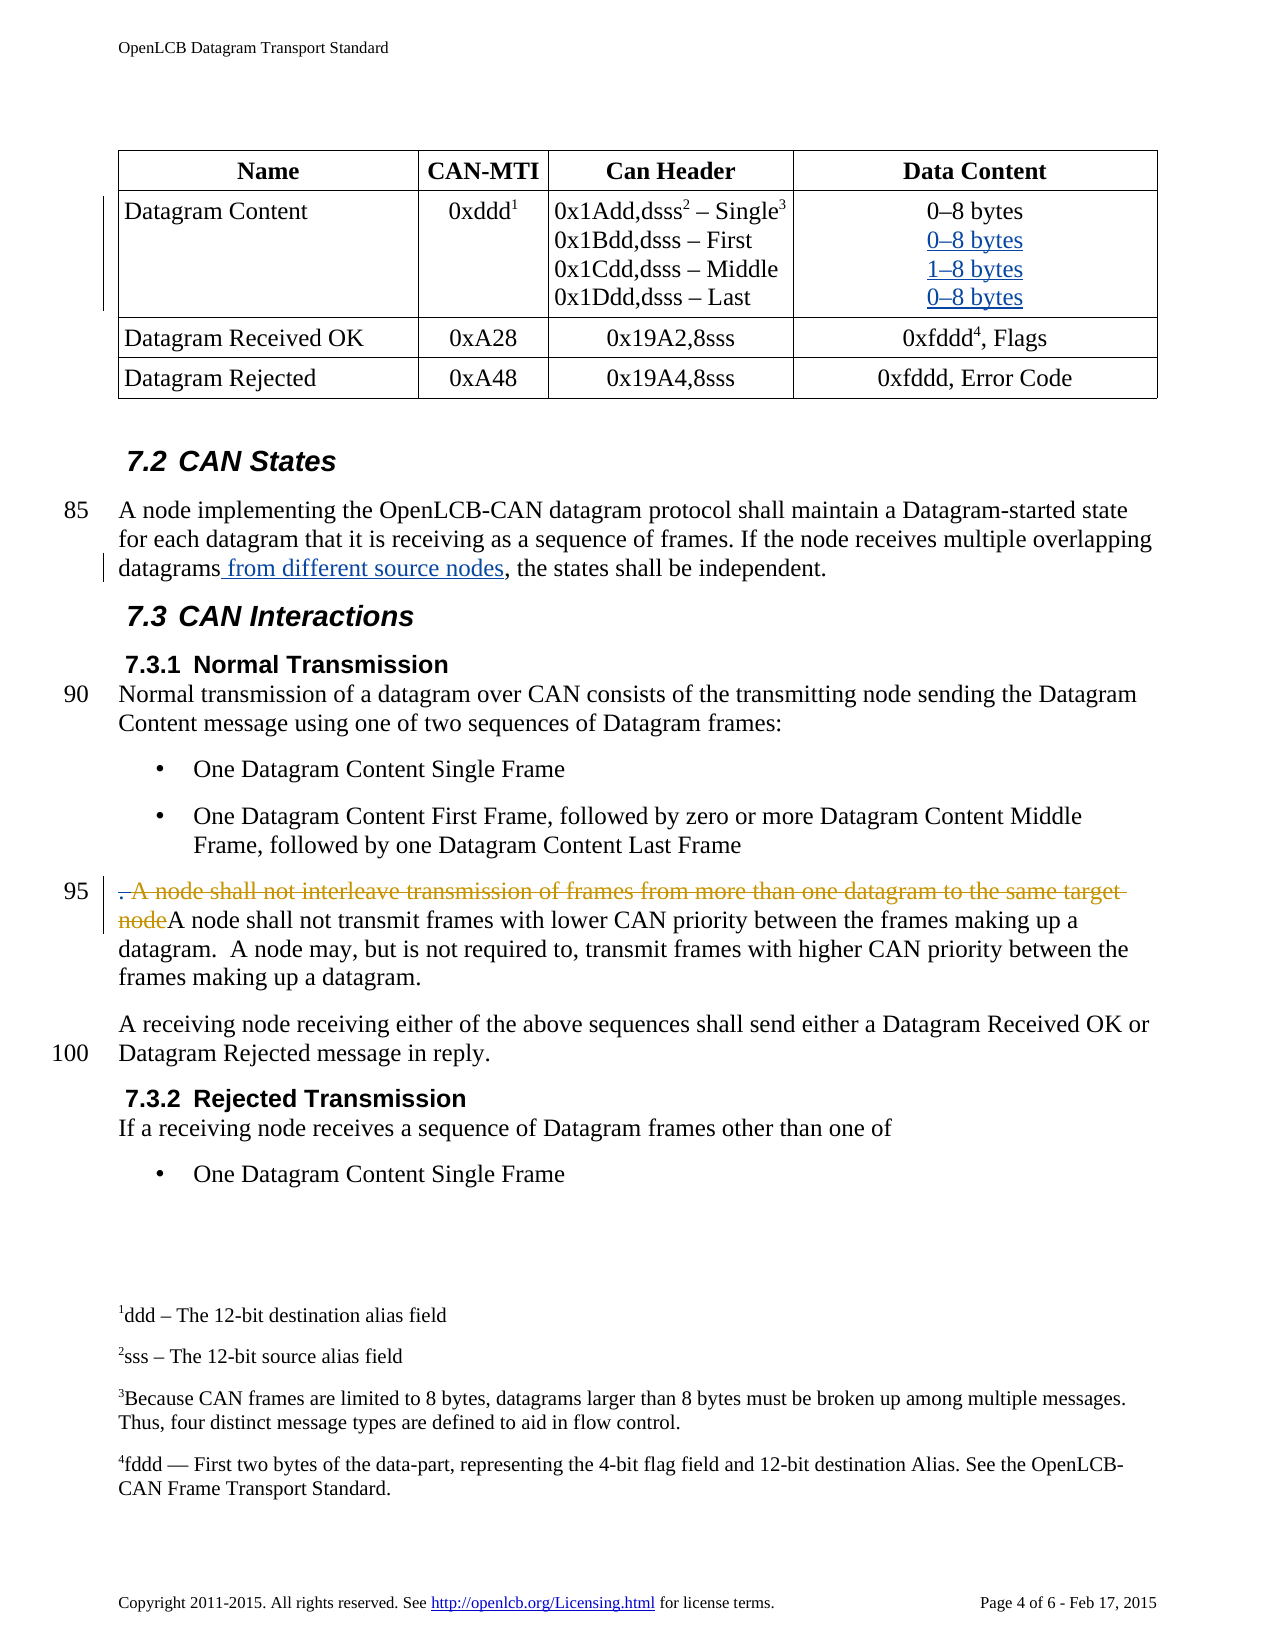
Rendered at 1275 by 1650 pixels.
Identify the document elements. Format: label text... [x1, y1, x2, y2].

text A node implementing the OpenLCB-CAN datagram protocol shall maintain a Datagram-started state for each datagram that it is receiving as a sequence of frames. If the node receives multiple overlapping datagrams from different source nodes, the states shall be independent. [118, 495, 1157, 582]
list One Datagram Content Single Frame [156, 754, 1157, 783]
table_cell 0xddd [419, 191, 548, 317]
table_cell Datagram Received OK [119, 318, 418, 357]
table_cell 0x19A2,8sss [549, 318, 793, 357]
table_header CAN-MTI [419, 151, 548, 190]
subtitle CAN Interactions [118, 599, 1157, 633]
subtitle Normal Transmission [118, 651, 1157, 679]
table_cell 0x19A4,8sss [549, 358, 793, 397]
text A receiving node receiving either of the above sequences shall send either a Datagram Received OK or Datagram Rejected message in reply. [118, 1009, 1157, 1066]
text A node shall not transmit frames with lower CAN priority between the frames making up a datagram. A node may, but is not required to, transmit frames with higher CAN priority between the frames making up a datagram. [118, 876, 1157, 991]
table_cell 0xfddd, Flags [794, 318, 1157, 357]
text If a receiving node receives a sequence of Datagram frames other than one of [118, 1113, 1157, 1142]
text Normal transmission of a datagram over CAN consists of the transmitting node sending the Datagram Content message using one of two sequences of Datagram frames: [118, 679, 1157, 737]
table_header Data Content [794, 151, 1157, 190]
list One Datagram Content First Frame, followed by zero or more Datagram Content Middle Frame, followed by one Datagram Content Last Frame [156, 801, 1157, 858]
table_cell Datagram Rejected [119, 358, 418, 397]
list One Datagram Content Single Frame [156, 1159, 1157, 1188]
subtitle CAN States [118, 444, 1157, 478]
table_cell 0xA28 [419, 318, 548, 357]
table_cell 0xA48 [419, 358, 548, 397]
subtitle Rejected Transmission [118, 1084, 1157, 1113]
table_header Name [119, 151, 418, 190]
table_header Can Header [549, 151, 793, 190]
table_cell 0–8 bytes 0–8 bytes 1–8 bytes 0–8 bytes [794, 191, 1157, 317]
table_cell Datagram Content [119, 191, 418, 317]
table_cell 0x1Add,dsss – Single 0x1Bdd,dsss – First 0x1Cdd,dsss – Middle 0x1Ddd,dsss – Last [549, 191, 793, 317]
table_cell 0xfddd, Error Code [794, 358, 1157, 397]
